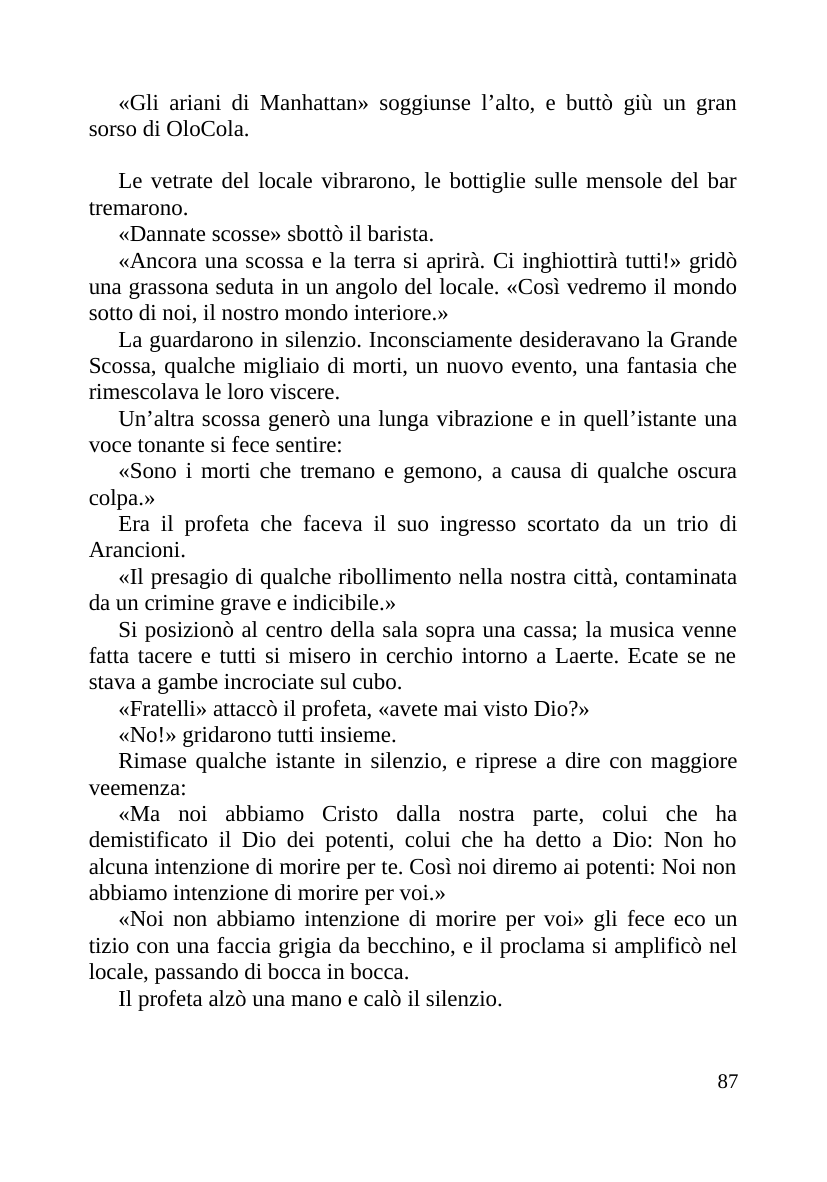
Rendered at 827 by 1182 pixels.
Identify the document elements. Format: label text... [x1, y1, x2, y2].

text Il profeta alzò una mano e calò il silenzio. [88, 984, 738, 1011]
text «Noi non abbiamo intenzione di morire per voi» gli fece eco un tizio con una faccia grigia da becchino, e il proclama si amplificò nel locale, passando di bocca in bocca. [88, 906, 738, 984]
text Un’altra scossa generò una lunga vibrazione e in quell’istante una voce tonante si fece sentire: [88, 405, 738, 457]
text «Dannate scosse» sbottò il barista. [88, 220, 738, 247]
text «Il presagio di qualche ribollimento nella nostra città, contaminata da un crimine grave e indicibile.» [88, 563, 738, 616]
text «Ancora una scossa e la terra si aprirà. Ci inghiottirà tutti!» gridò una grassona seduta in un angolo del locale. «Così vedremo il mondo sotto di noi, il nostro mondo interiore.» [88, 247, 738, 326]
text Le vetrate del locale vibrarono, le bottiglie sulle mensole del bar tremarono. [88, 168, 738, 220]
text Era il profeta che faceva il suo ingresso scortato da un trio di Arancioni. [88, 510, 738, 563]
text «Fratelli» attaccò il profeta, «avete mai visto Dio?» [88, 695, 738, 721]
text «Ma noi abbiamo Cristo dalla nostra parte, colui che ha demistificato il Dio dei potenti, colui che ha detto a Dio: Non ho alcuna intenzione di morire per te. Così noi diremo ai potenti: Noi non abbiamo intenzione di morire per voi.» [88, 800, 738, 906]
text «Gli ariani di Manhattan» soggiunse l’alto, e buttò giù un gran sorso di OloCola. [88, 88, 738, 141]
text La guardarono in silenzio. Inconsciamente desideravano la Grande Scossa, qualche migliaio di morti, un nuovo evento, una fantasia che rimescolava le loro viscere. [88, 326, 738, 405]
text Rimase qualche istante in silenzio, e riprese a dire con maggiore veemenza: [88, 747, 738, 800]
text Si posizionò al centro della sala sopra una cassa; la musica venne fatta tacere e tutti si misero in cerchio intorno a Laerte. Ecate se ne stava a gambe incrociate sul cubo. [88, 616, 738, 695]
text «No!» gridarono tutti insieme. [88, 721, 738, 747]
text «Sono i morti che tremano e gemono, a causa di qualche oscura colpa.» [88, 457, 738, 510]
